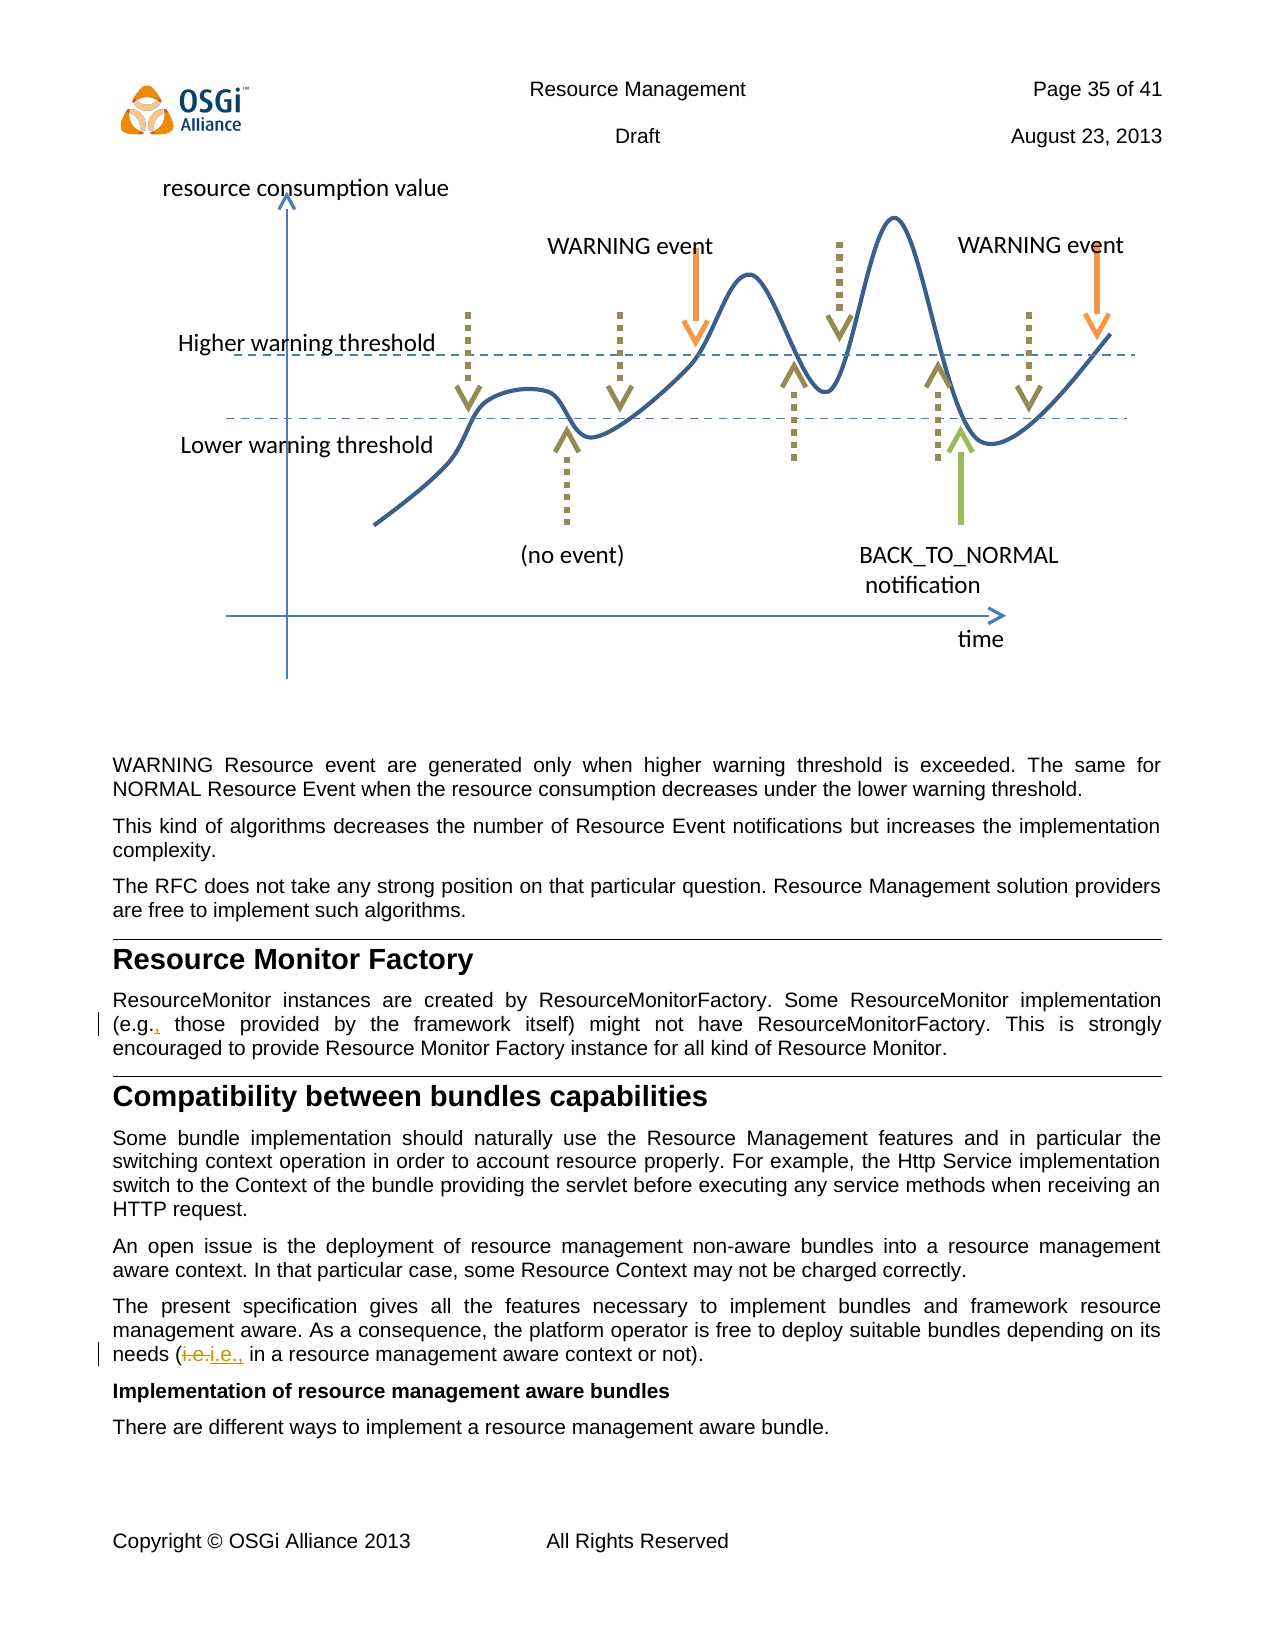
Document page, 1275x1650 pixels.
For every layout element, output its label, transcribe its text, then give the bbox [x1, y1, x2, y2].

text WARNING Resource event are generated only when higher warning threshold is exceeded. The same for NORMAL Resource Event when the resource consumption decreases under the lower warning threshold. [112, 753, 1162, 801]
text There are different ways to implement a resource management aware bundle. [112, 1415, 1162, 1439]
text ResourceMonitor instances are created by ResourceMonitorFactory. Some ResourceMonitor implementation (e.g., those provided by the framework itself) might not have ResourceMonitorFactory. This is strongly encouraged to provide Resource Monitor Factory instance for all kind of Resource Monitor. [112, 988, 1162, 1059]
subtitle Resource Monitor Factory [112, 940, 1162, 975]
text The RFC does not take any strong position on that particular question. Resource Management solution providers are free to implement such algorithms. [112, 874, 1162, 922]
picture [113, 78, 257, 142]
text The present specification gives all the features necessary to implement bundles and framework resource management aware. As a consequence, the platform operator is free to deploy suitable bundles depending on its needs (i.e., in a resource management aware context or not). [112, 1294, 1162, 1366]
subtitle Implementation of resource management aware bundles [112, 1378, 1162, 1402]
text Some bundle implementation should naturally use the Resource Management features and in particular the switching context operation in order to account resource properly. For example, the Http Service implementation switch to the Context of the bundle providing the servlet before executing any service methods when receiving an HTTP request. [112, 1125, 1162, 1221]
text This kind of algorithms decreases the number of Resource Event notifications but increases the implementation complexity. [112, 813, 1162, 861]
text An open issue is the deployment of resource management non-aware bundles into a resource management aware context. In that particular case, some Resource Context may not be charged correctly. [112, 1234, 1162, 1282]
subtitle Compatibility between bundles capabilities [112, 1077, 1162, 1113]
